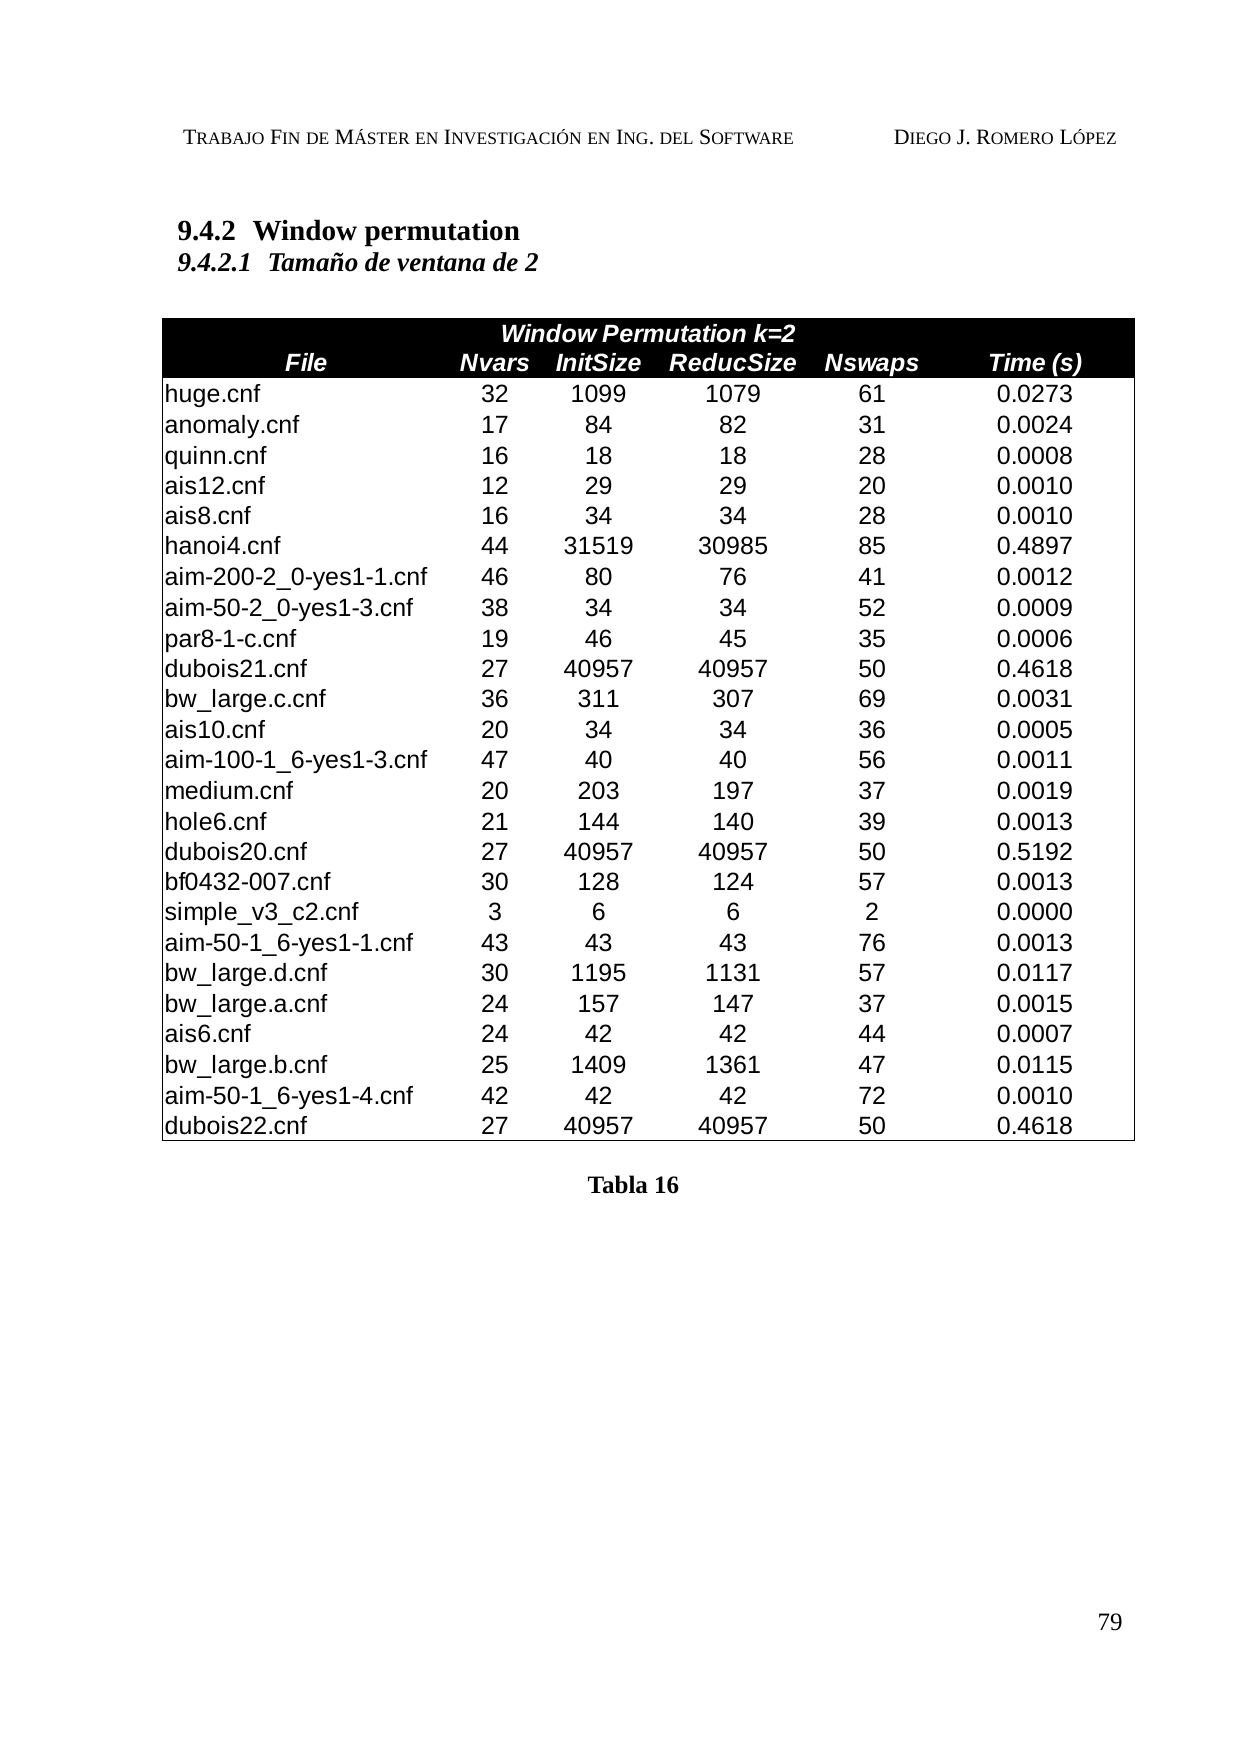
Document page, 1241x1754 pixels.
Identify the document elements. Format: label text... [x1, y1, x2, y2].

subtitle Tamaño de ventana de 2 [177, 247, 1122, 278]
subtitle Window permutation [177, 213, 1122, 247]
